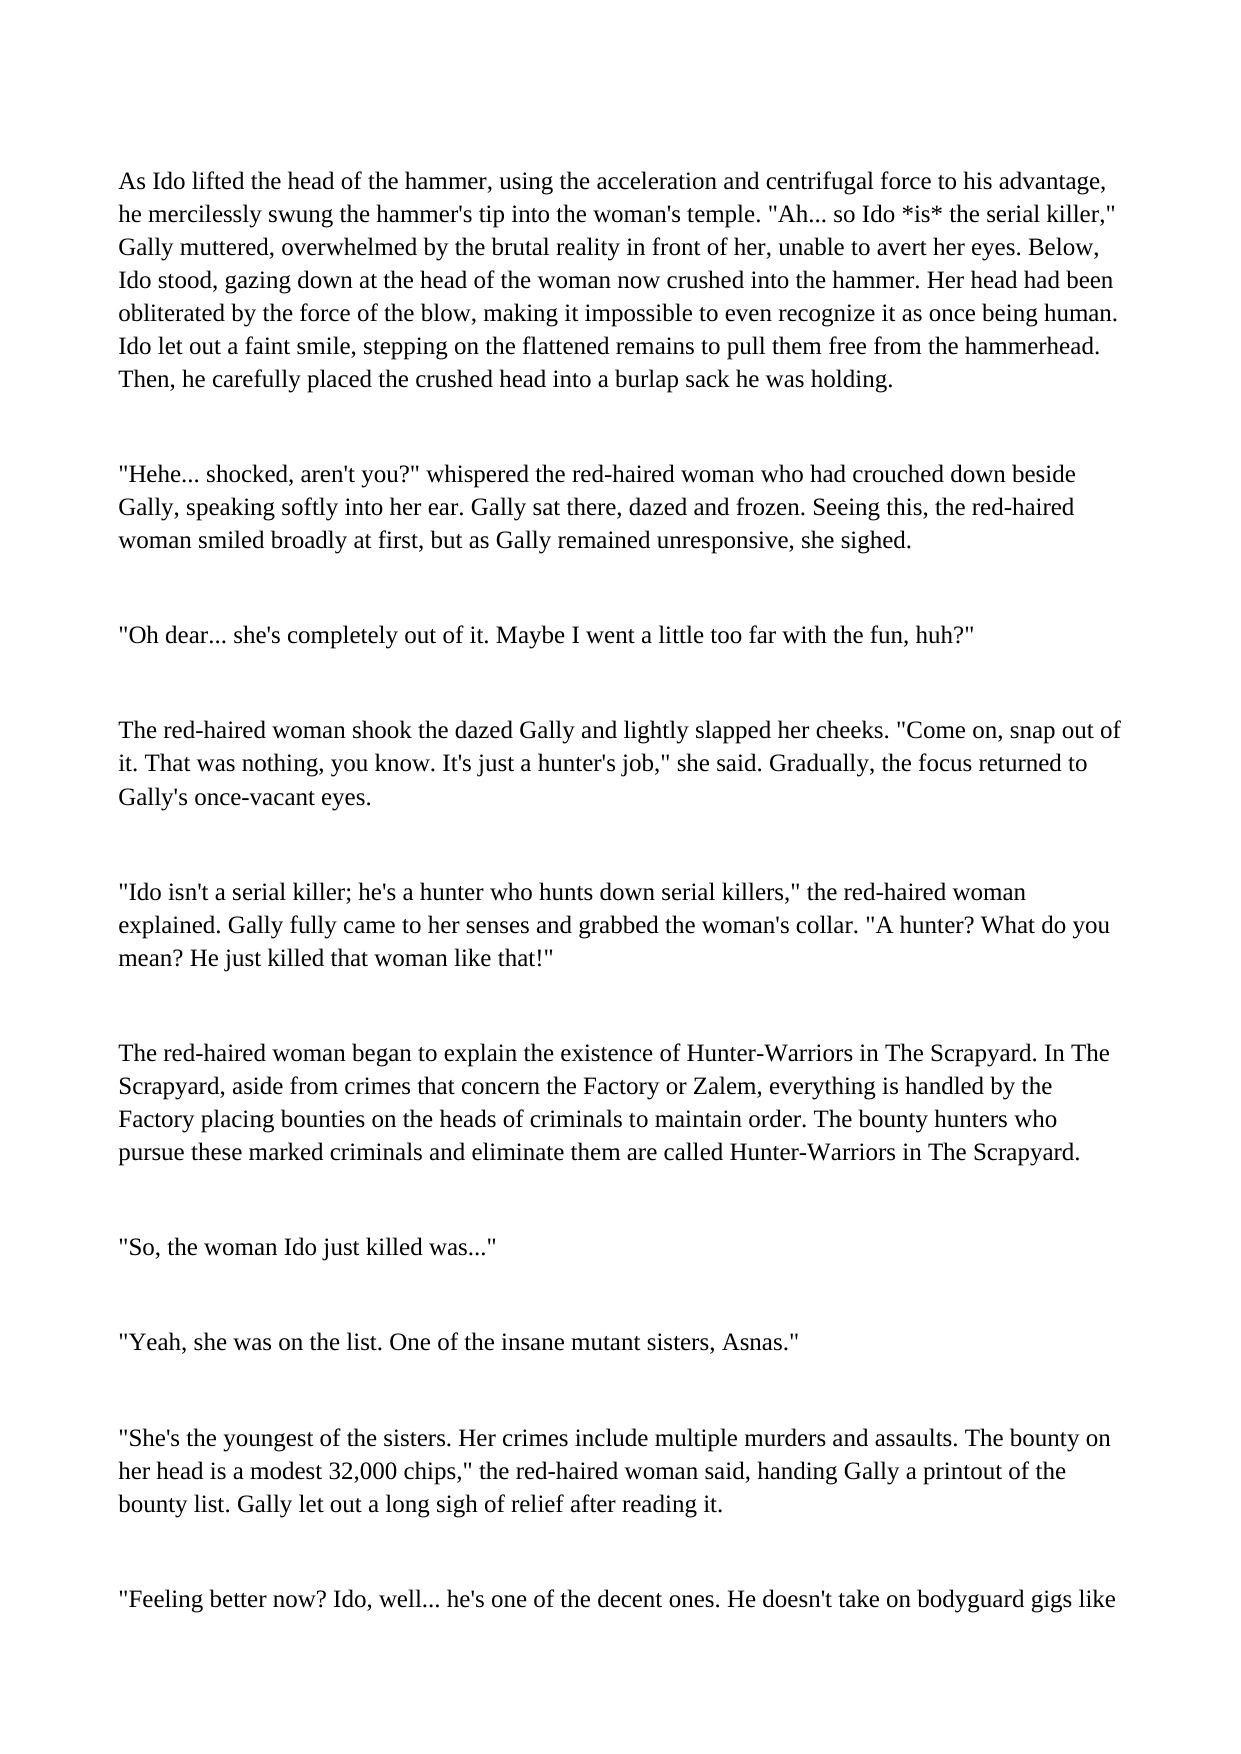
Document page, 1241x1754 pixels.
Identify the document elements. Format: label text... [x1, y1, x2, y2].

text "She's the youngest of the sisters. Her crimes include multiple murders and assaults. The bounty on her head is a modest 32,000 chips," the red-haired woman said, handing Gally a printout of the bounty list. Gally let out a long sigh of relief after reading it. [118, 1423, 1122, 1517]
text "Yeah, she was on the list. One of the insane mutant sisters, Asnas." [118, 1327, 1122, 1356]
text "Hehe... shocked, aren't you?" whispered the red-haired woman who had crouched down beside Gally, speaking softly into her ear. Gally sat there, dazed and frozen. Seeing this, the red-haired woman smiled broadly at first, but as Gally remained unresponsive, she sighed. [118, 459, 1122, 554]
text As Ido lifted the head of the hammer, using the acceleration and centrifugal force to his advantage, he mercilessly swung the hammer's tip into the woman's temple. "Ah... so Ido *is* the serial killer," Gally muttered, overwhelmed by the brutal reality in front of her, unable to avert her eyes. Below, Ido stood, gazing down at the head of the woman now crushed into the hammer. Her head had been obliterated by the force of the blow, making it impossible to even recognize it as once being human. Ido let out a faint smile, stepping on the flattened remains to pull them free from the hammerhead. Then, he carefully placed the crushed head into a burlap sack he was holding. [118, 166, 1122, 393]
text "Feeling better now? Ido, well... he's one of the decent ones. He doesn't take on bodyguard gigs like [118, 1584, 1122, 1613]
text The red-haired woman shook the dazed Gally and lightly slapped her cheeks. "Come on, snap out of it. That was nothing, you know. It's just a hunter's job," she said. Gradually, the focus returned to Gally's once-vacant eyes. [118, 716, 1122, 810]
text The red-haired woman began to explain the existence of Hunter-Warriors in The Scrapyard. In The Scrapyard, aside from crimes that concern the Factory or Zalem, everything is handled by the Factory placing bounties on the heads of criminals to maintain order. The bounty hunters who pursue these marked criminals and eliminate them are called Hunter-Warriors in The Scrapyard. [118, 1038, 1122, 1166]
text "Oh dear... she's completely out of it. Maybe I went a little too far with the fun, huh?" [118, 620, 1122, 649]
text "So, the woman Ido just killed was..." [118, 1232, 1122, 1261]
text "Ido isn't a serial killer; he's a hunter who hunts down serial killers," the red-haired woman explained. Gally fully came to her senses and grabbed the woman's collar. "A hunter? What do you mean? He just killed that woman like that!" [118, 877, 1122, 972]
